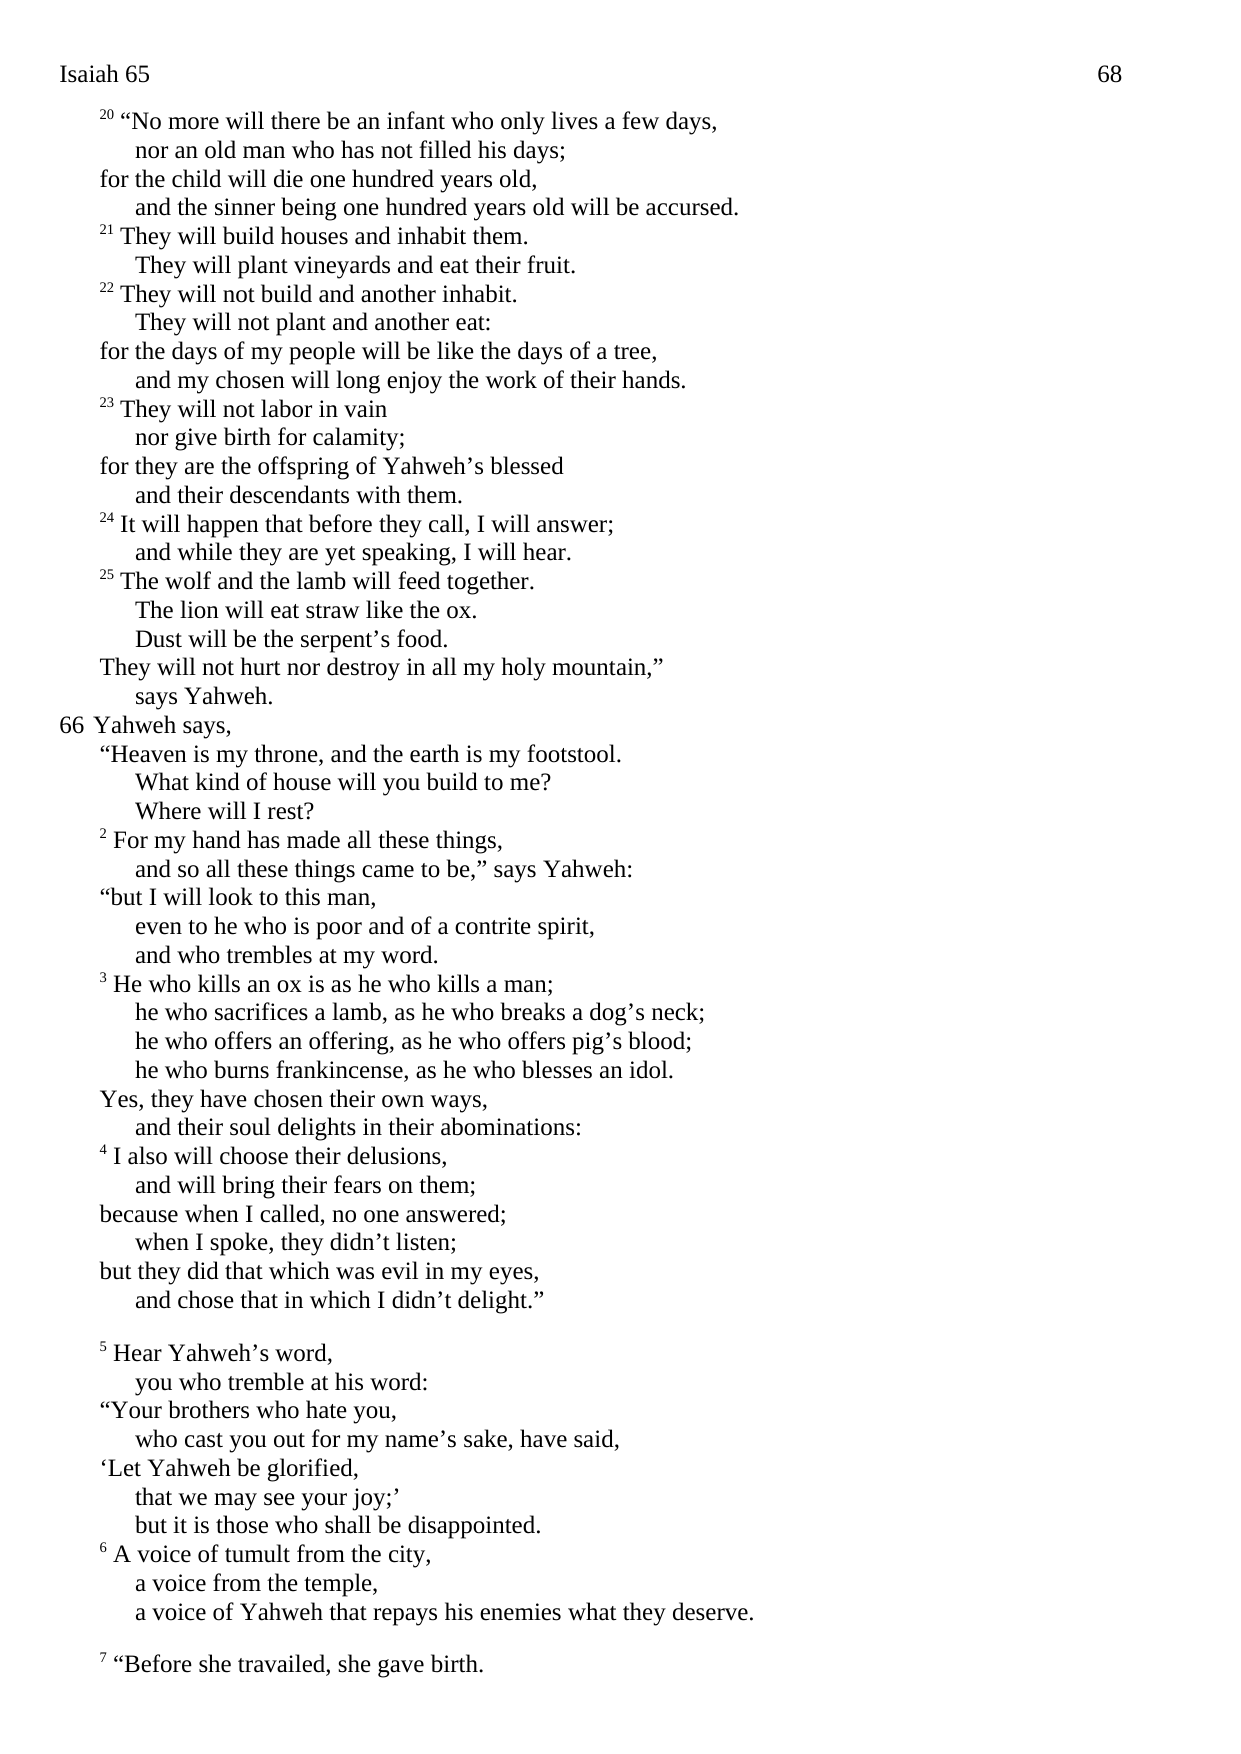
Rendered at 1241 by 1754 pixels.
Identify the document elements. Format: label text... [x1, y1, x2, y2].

text 3 He who kills an ox is as he who kills a man; [99, 969, 1122, 997]
text and my chosen will long enjoy the work of their hands. [135, 365, 1122, 394]
text 22 They will not build and another inhabit. [99, 279, 1122, 307]
text for they are the offspring of Yahweh’s blessed [99, 451, 1122, 480]
text he who sacrifices a lamb, as he who breaks a dog’s neck; [135, 997, 1122, 1026]
text and the sinner being one hundred years old will be accursed. [135, 192, 1122, 221]
text “but I will look to this man, [99, 882, 1122, 911]
text ‘Let Yahweh be glorified, [99, 1453, 1122, 1482]
text nor an old man who has not filled his days; [135, 135, 1122, 164]
text but it is those who shall be disappointed. [135, 1510, 1122, 1539]
text and so all these things came to be,” says Yahweh: [135, 854, 1122, 882]
text They will plant vineyards and eat their fruit. [135, 250, 1122, 279]
text and their descendants with them. [135, 480, 1122, 509]
text 6 A voice of tumult from the city, [99, 1539, 1122, 1568]
text even to he who is poor and of a contrite spirit, [135, 911, 1122, 940]
text 4 I also will choose their delusions, [99, 1141, 1122, 1170]
text says Yahweh. [135, 681, 1122, 710]
text The lion will eat straw like the ox. [135, 595, 1122, 624]
text you who tremble at his word: [135, 1367, 1122, 1395]
text 23 They will not labor in vain [99, 394, 1122, 422]
text Where will I rest? [135, 796, 1122, 825]
text a voice from the temple, [135, 1568, 1122, 1597]
text “Your brothers who hate you, [99, 1395, 1122, 1424]
text for the child will die one hundred years old, [99, 164, 1122, 192]
text “Heaven is my throne, and the earth is my footstool. [99, 739, 1122, 767]
text and while they are yet speaking, I will hear. [135, 537, 1122, 566]
text 24 It will happen that before they call, I will answer; [99, 509, 1122, 537]
text They will not hurt nor destroy in all my holy mountain,” [99, 652, 1122, 681]
text and their soul delights in their abominations: [135, 1112, 1122, 1141]
text Yes, they have chosen their own ways, [99, 1084, 1122, 1112]
text 7 “Before she travailed, she gave birth. [99, 1649, 1122, 1678]
text 66Yahweh says, [59, 710, 1122, 739]
text 20 “No more will there be an infant who only lives a few days, [99, 106, 1122, 135]
text Dust will be the serpent’s food. [135, 624, 1122, 652]
text he who offers an offering, as he who offers pig’s blood; [135, 1026, 1122, 1055]
text nor give birth for calamity; [135, 422, 1122, 451]
text who cast you out for my name’s sake, have said, [135, 1424, 1122, 1453]
text What kind of house will you build to me? [135, 767, 1122, 796]
text but they did that which was evil in my eyes, [99, 1256, 1122, 1285]
text They will not plant and another eat: [135, 307, 1122, 336]
text a voice of Yahweh that repays his enemies what they deserve. [135, 1597, 1122, 1625]
text and who trembles at my word. [135, 940, 1122, 969]
text because when I called, no one answered; [99, 1199, 1122, 1227]
text 25 The wolf and the lamb will feed together. [99, 566, 1122, 595]
text for the days of my people will be like the days of a tree, [99, 336, 1122, 365]
text he who burns frankincense, as he who blesses an idol. [135, 1055, 1122, 1084]
text that we may see your joy;’ [135, 1482, 1122, 1510]
text 2 For my hand has made all these things, [99, 825, 1122, 854]
text 5 Hear Yahweh’s word, [99, 1338, 1122, 1367]
text and chose that in which I didn’t delight.” [135, 1285, 1122, 1314]
text when I spoke, they didn’t listen; [135, 1227, 1122, 1256]
text and will bring their fears on them; [135, 1170, 1122, 1199]
text 21 They will build houses and inhabit them. [99, 221, 1122, 250]
